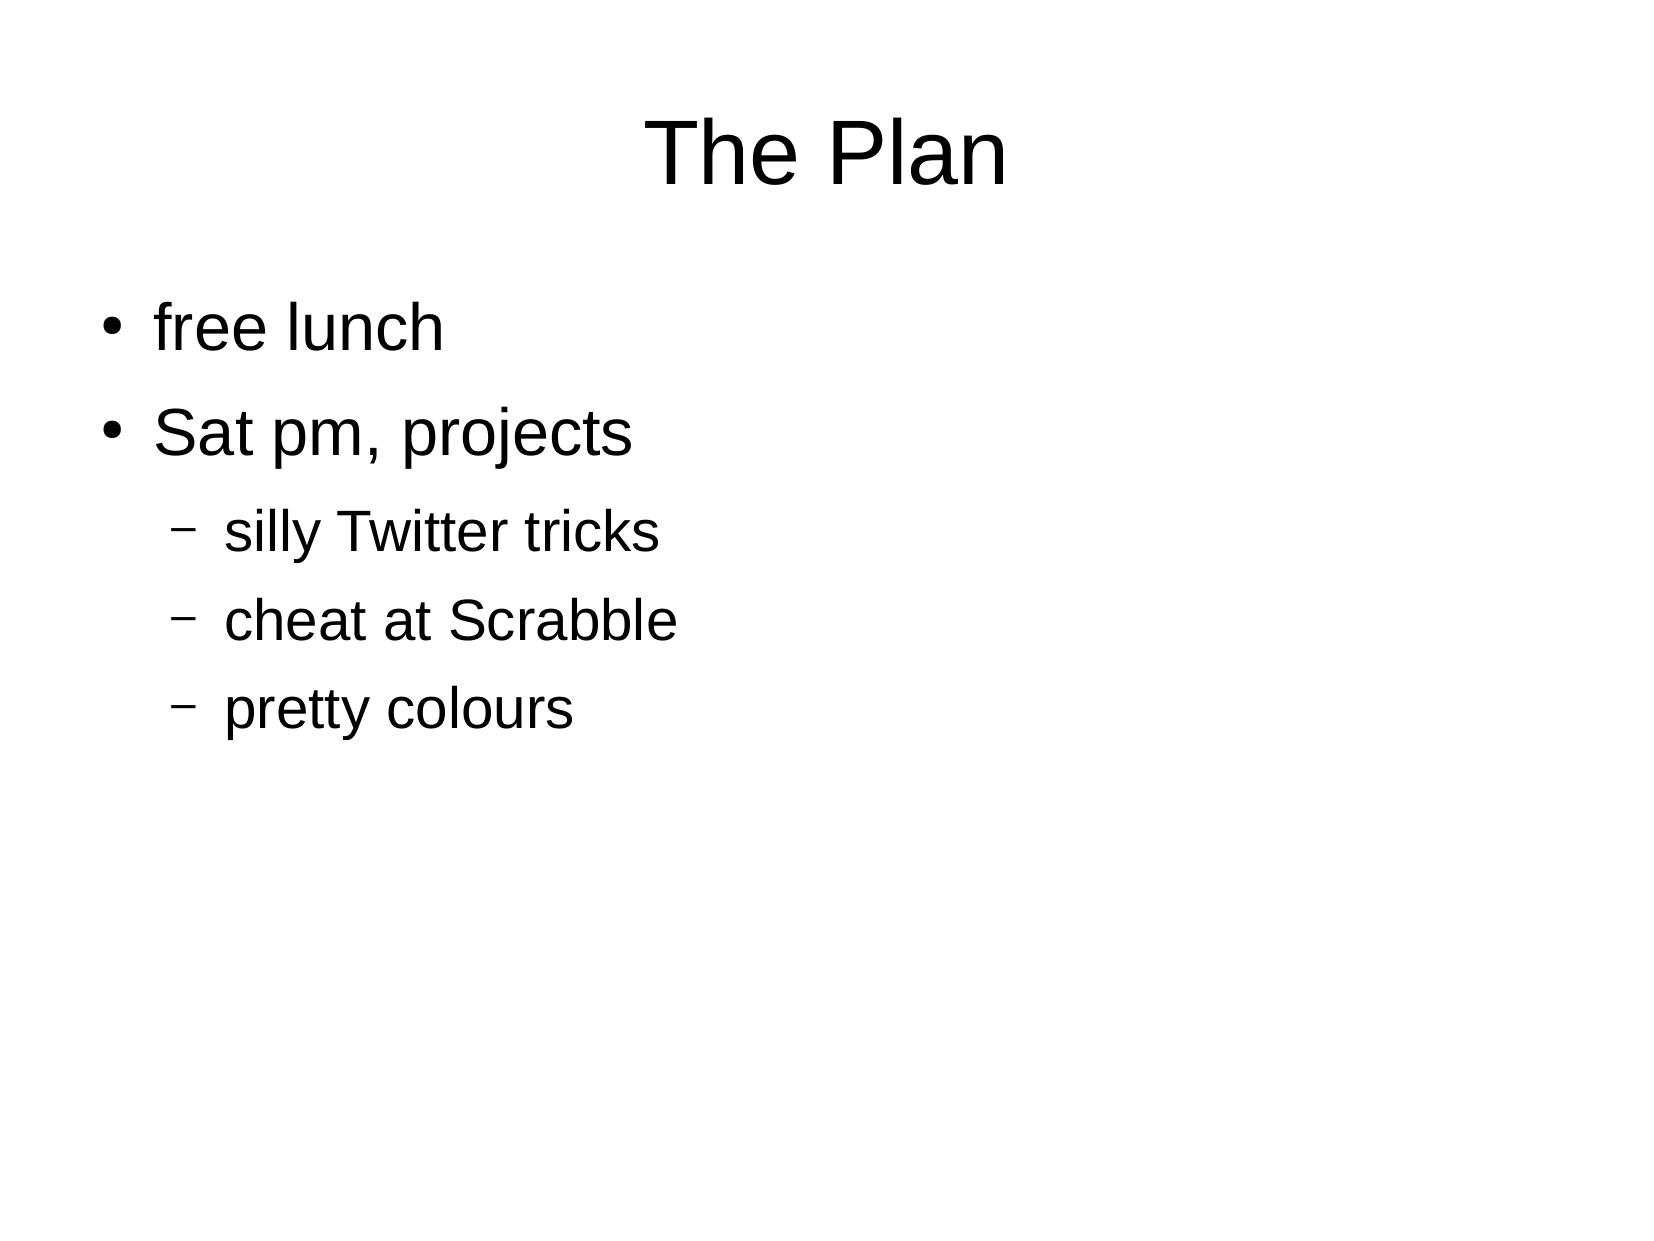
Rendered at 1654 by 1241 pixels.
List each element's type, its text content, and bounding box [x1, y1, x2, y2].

title The Plan [82, 49, 1571, 257]
list free lunch Sat pm, projects silly Twitter tricks cheat at Scrabble pretty colours [82, 290, 1538, 1010]
